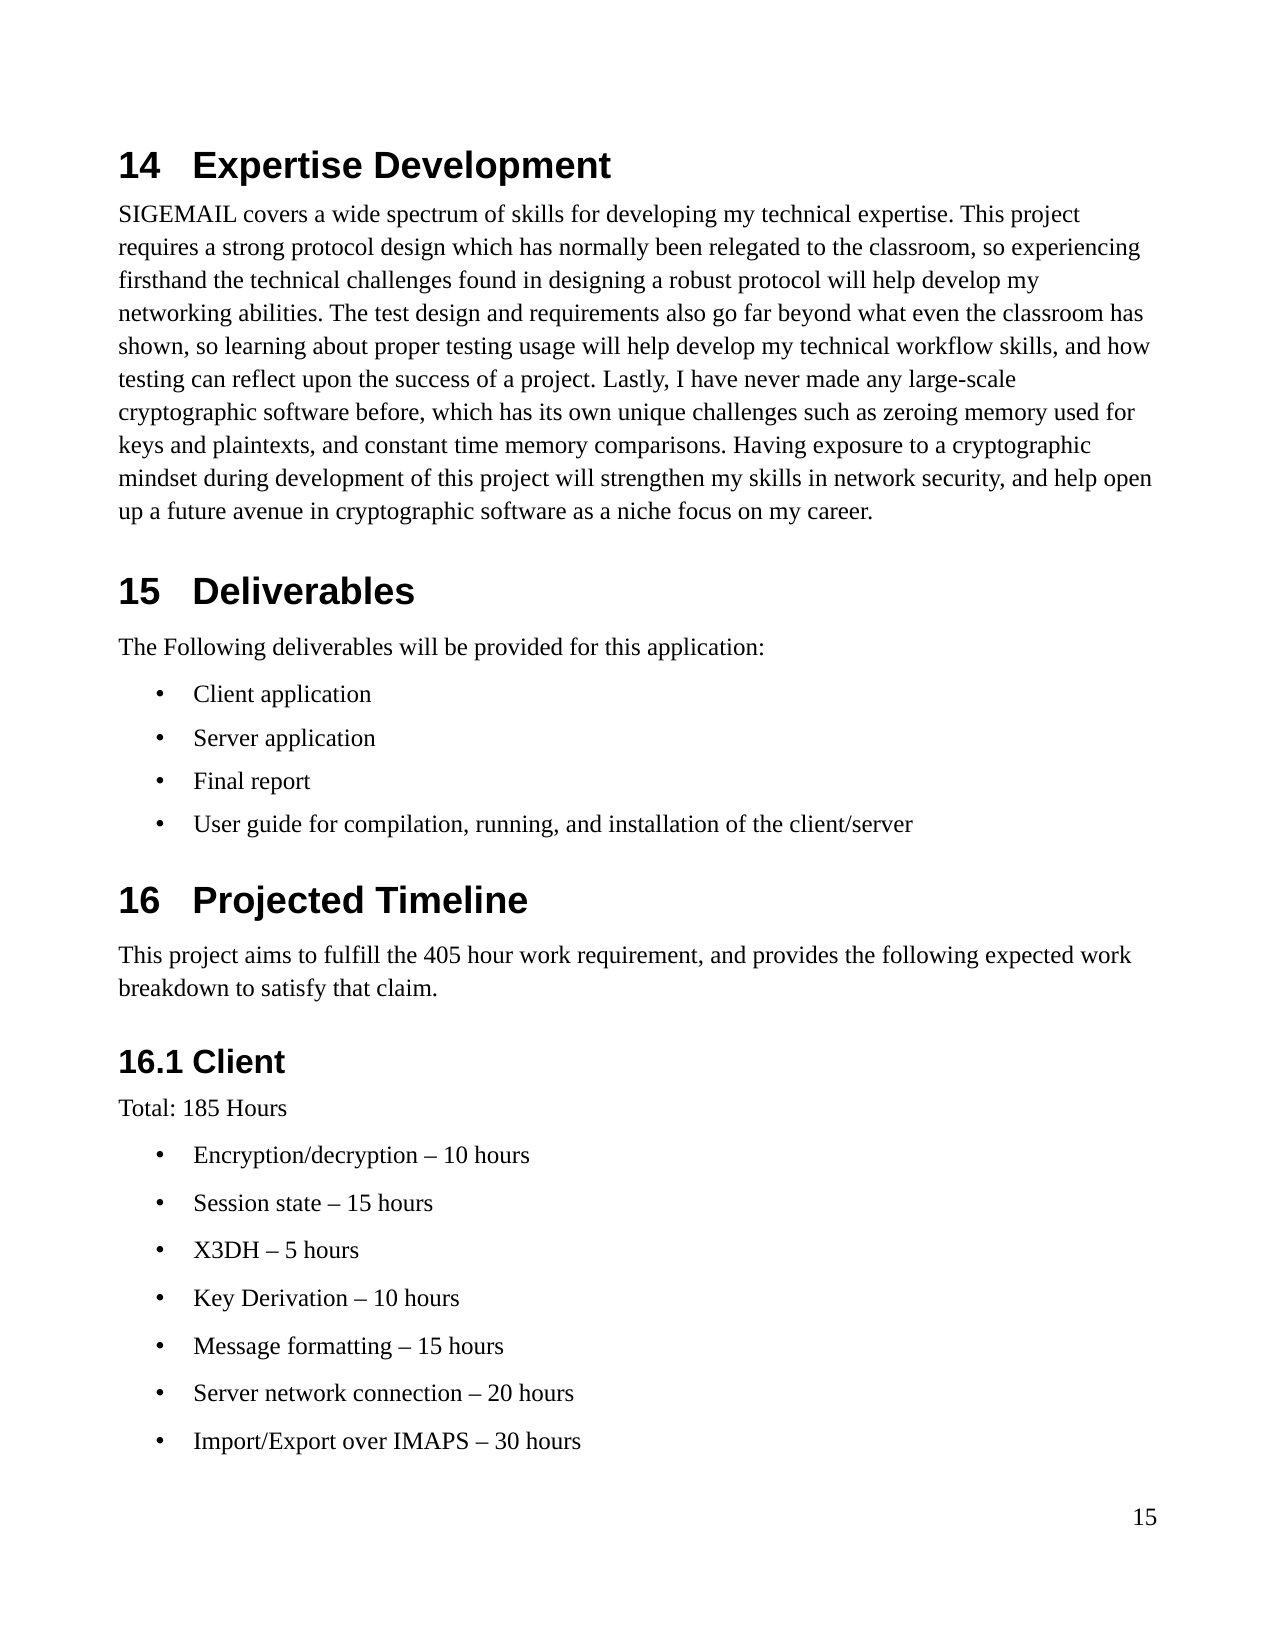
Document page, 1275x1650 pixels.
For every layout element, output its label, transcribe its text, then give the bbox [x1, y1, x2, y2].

list Import/Export over IMAPS – 30 hours [156, 1426, 1157, 1455]
subtitle Projected Timeline [118, 878, 1157, 921]
text SIGEMAIL covers a wide spectrum of skills for developing my technical expertise. This project requires a strong protocol design which has normally been relegated to the classroom, so experiencing firsthand the technical challenges found in designing a robust protocol will help develop my networking abilities. The test design and requirements also go far beyond what even the classroom has shown, so learning about proper testing usage will help develop my technical workflow skills, and how testing can reflect upon the success of a project. Lastly, I have never made any large-scale cryptographic software before, which has its own unique challenges such as zeroing memory used for keys and plaintexts, and constant time memory comparisons. Having exposure to a cryptographic mindset during development of this project will strengthen my skills in network security, and help open up a future avenue in cryptographic software as a niche focus on my career. [118, 199, 1157, 525]
list Session state – 15 hours [156, 1188, 1157, 1217]
subtitle Deliverables [118, 569, 1157, 613]
list Message formatting – 15 hours [156, 1331, 1157, 1359]
subtitle Expertise Development [118, 143, 1157, 187]
list User guide for compilation, running, and installation of the client/server [156, 809, 1157, 838]
list Encryption/decryption – 10 hours [156, 1140, 1157, 1169]
list X3DH – 5 hours [156, 1236, 1157, 1264]
list Client application [156, 679, 1157, 708]
list Server application [156, 723, 1157, 751]
text Total: 185 Hours [118, 1093, 1157, 1122]
subtitle Client [118, 1042, 1157, 1080]
text This project aims to fulfill the 405 hour work requirement, and provides the following expected work breakdown to satisfy that claim. [118, 940, 1157, 1002]
list Key Derivation – 10 hours [156, 1283, 1157, 1312]
list Server network connection – 20 hours [156, 1378, 1157, 1407]
text The Following deliverables will be provided for this application: [118, 632, 1157, 660]
list Final report [156, 766, 1157, 795]
